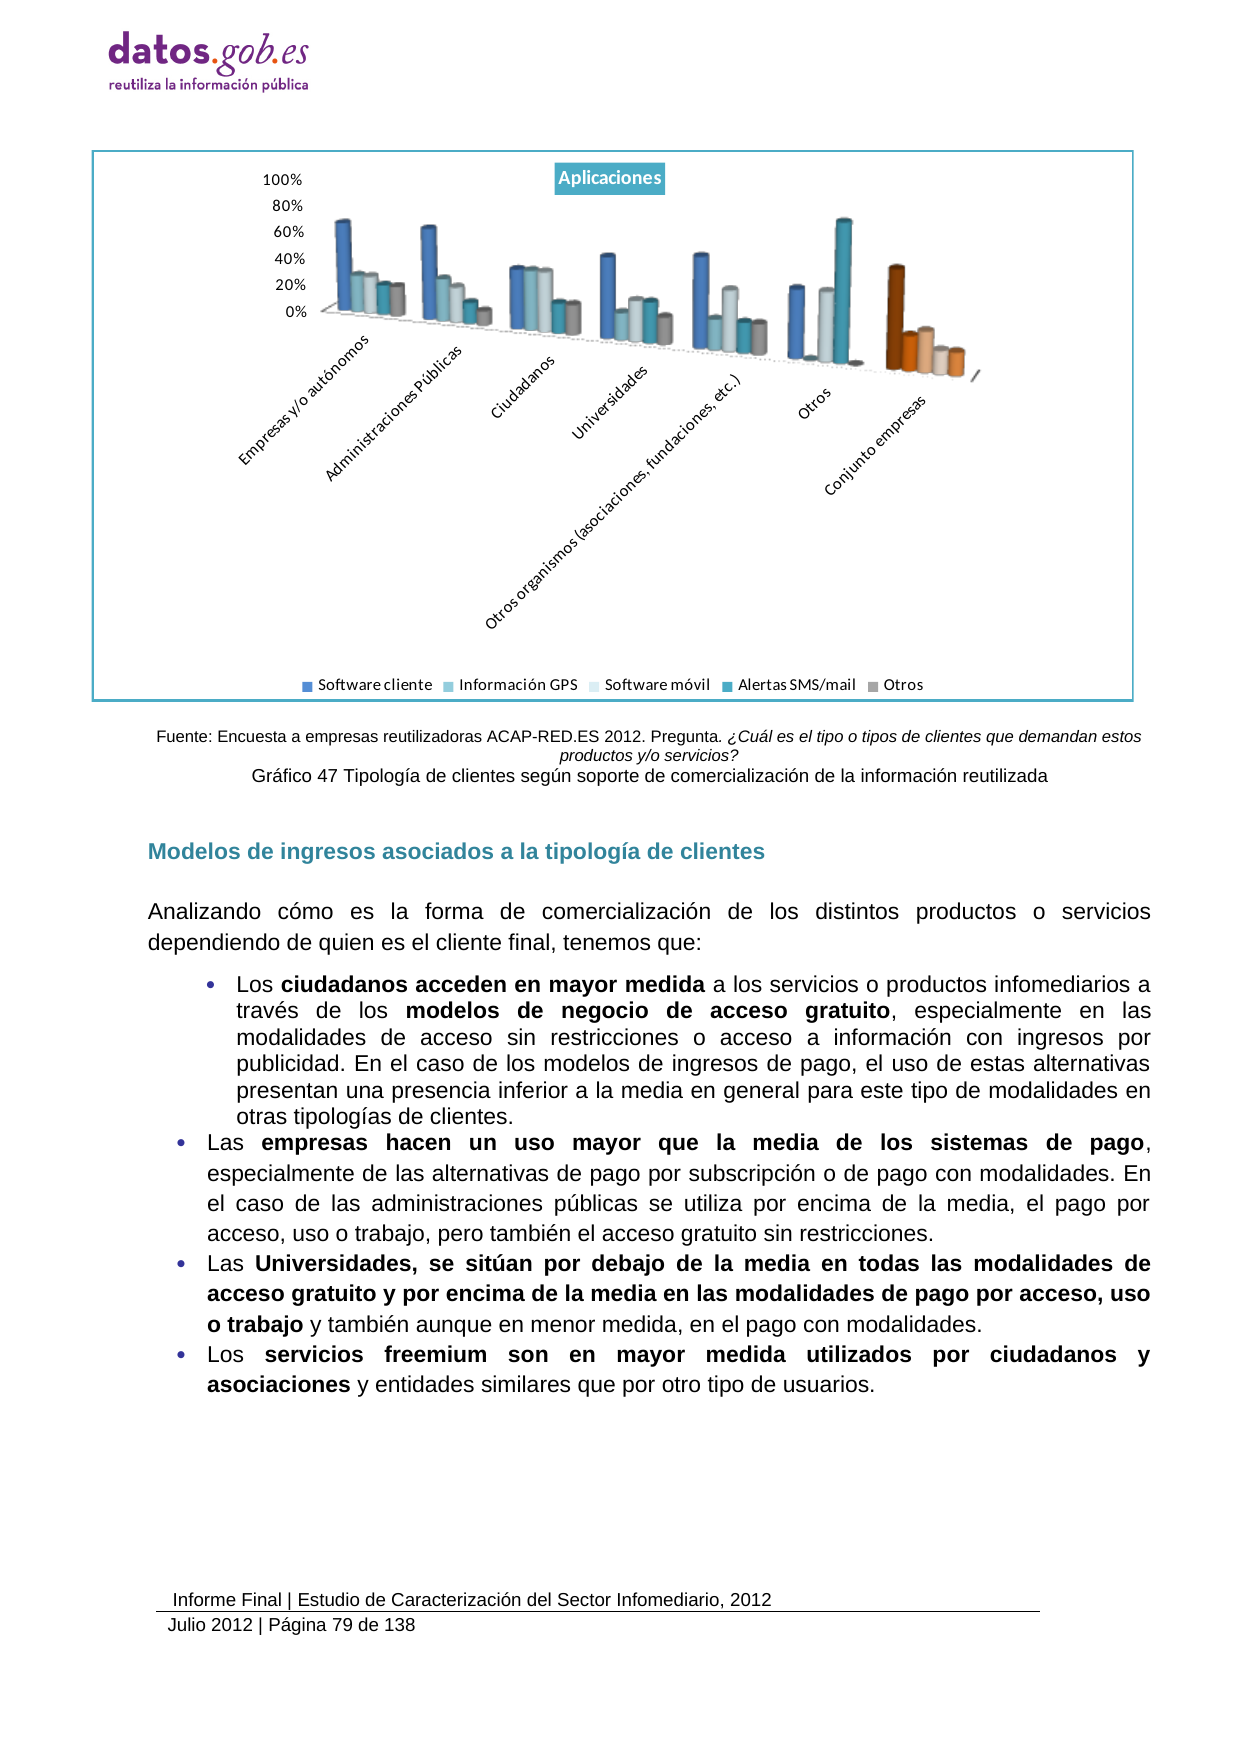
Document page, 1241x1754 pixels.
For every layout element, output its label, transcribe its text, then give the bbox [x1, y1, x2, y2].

list Los servicios freemium son en mayor medida utilizados por ciudadanos y asociaciones y entidades similares que por otro tipo de usuarios. [177, 1341, 1152, 1397]
text Gráfico 47 Tipología de clientes según soporte de comercialización de la información reutilizada [148, 765, 1152, 786]
text Analizando cómo es la forma de comercialización de los distintos productos o servicios dependiendo de quien es el cliente final, tenemos que: [148, 898, 1152, 955]
list Los ciudadanos acceden en mayor medida a los servicios o productos infomediarios a través de los modelos de negocio de acceso gratuito, especialmente en las modalidades de acceso sin restricciones o acceso a información con ingresos por publicidad. En el caso de los modelos de ingresos de pago, el uso de estas alternativas presentan una presencia inferior a la media en general para este tipo de modalidades en otras tipologías de clientes. [207, 971, 1152, 1129]
text Modelos de ingresos asociados a la tipología de clientes [148, 838, 1152, 864]
text Fuente: Encuesta a empresas reutilizadoras ACAP-RED.ES 2012. Pregunta. ¿Cuál es el tipo o tipos de clientes que demandan estos productos y/o servicios? [148, 727, 1152, 765]
list Las empresas hacen un uso mayor que la media de los sistemas de pago, especialmente de las alternativas de pago por subscripción o de pago con modalidades. En el caso de las administraciones públicas se utiliza por encima de la media, el pago por acceso, uso o trabajo, pero también el acceso gratuito sin restricciones. [177, 1129, 1152, 1246]
list Las Universidades, se sitúan por debajo de la media en todas las modalidades de acceso gratuito y por encima de la media en las modalidades de pago por acceso, uso o trabajo y también aunque en menor medida, en el pago con modalidades. [177, 1250, 1152, 1337]
